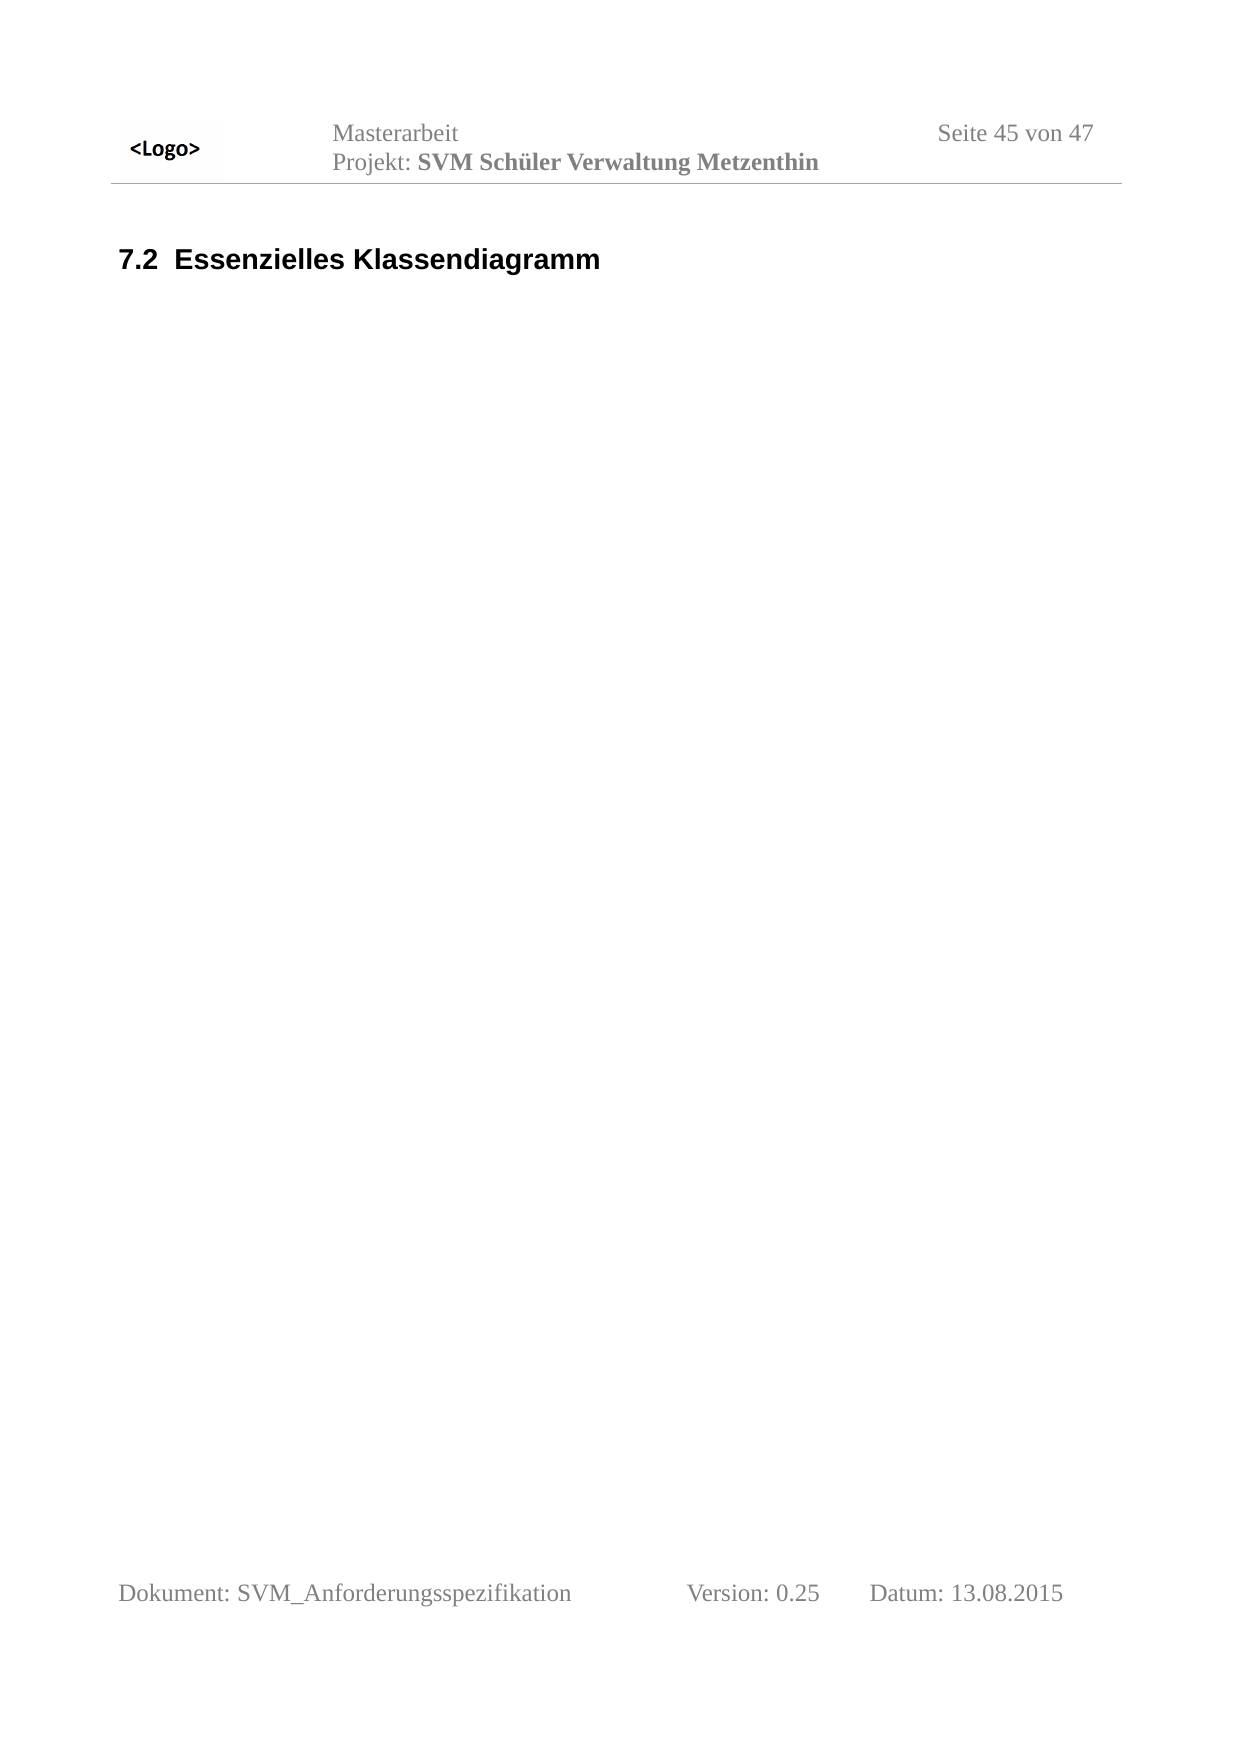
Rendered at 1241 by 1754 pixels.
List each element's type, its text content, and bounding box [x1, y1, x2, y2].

subtitle Essenzielles Klassendiagramm [118, 242, 1122, 276]
picture [118, 118, 224, 183]
